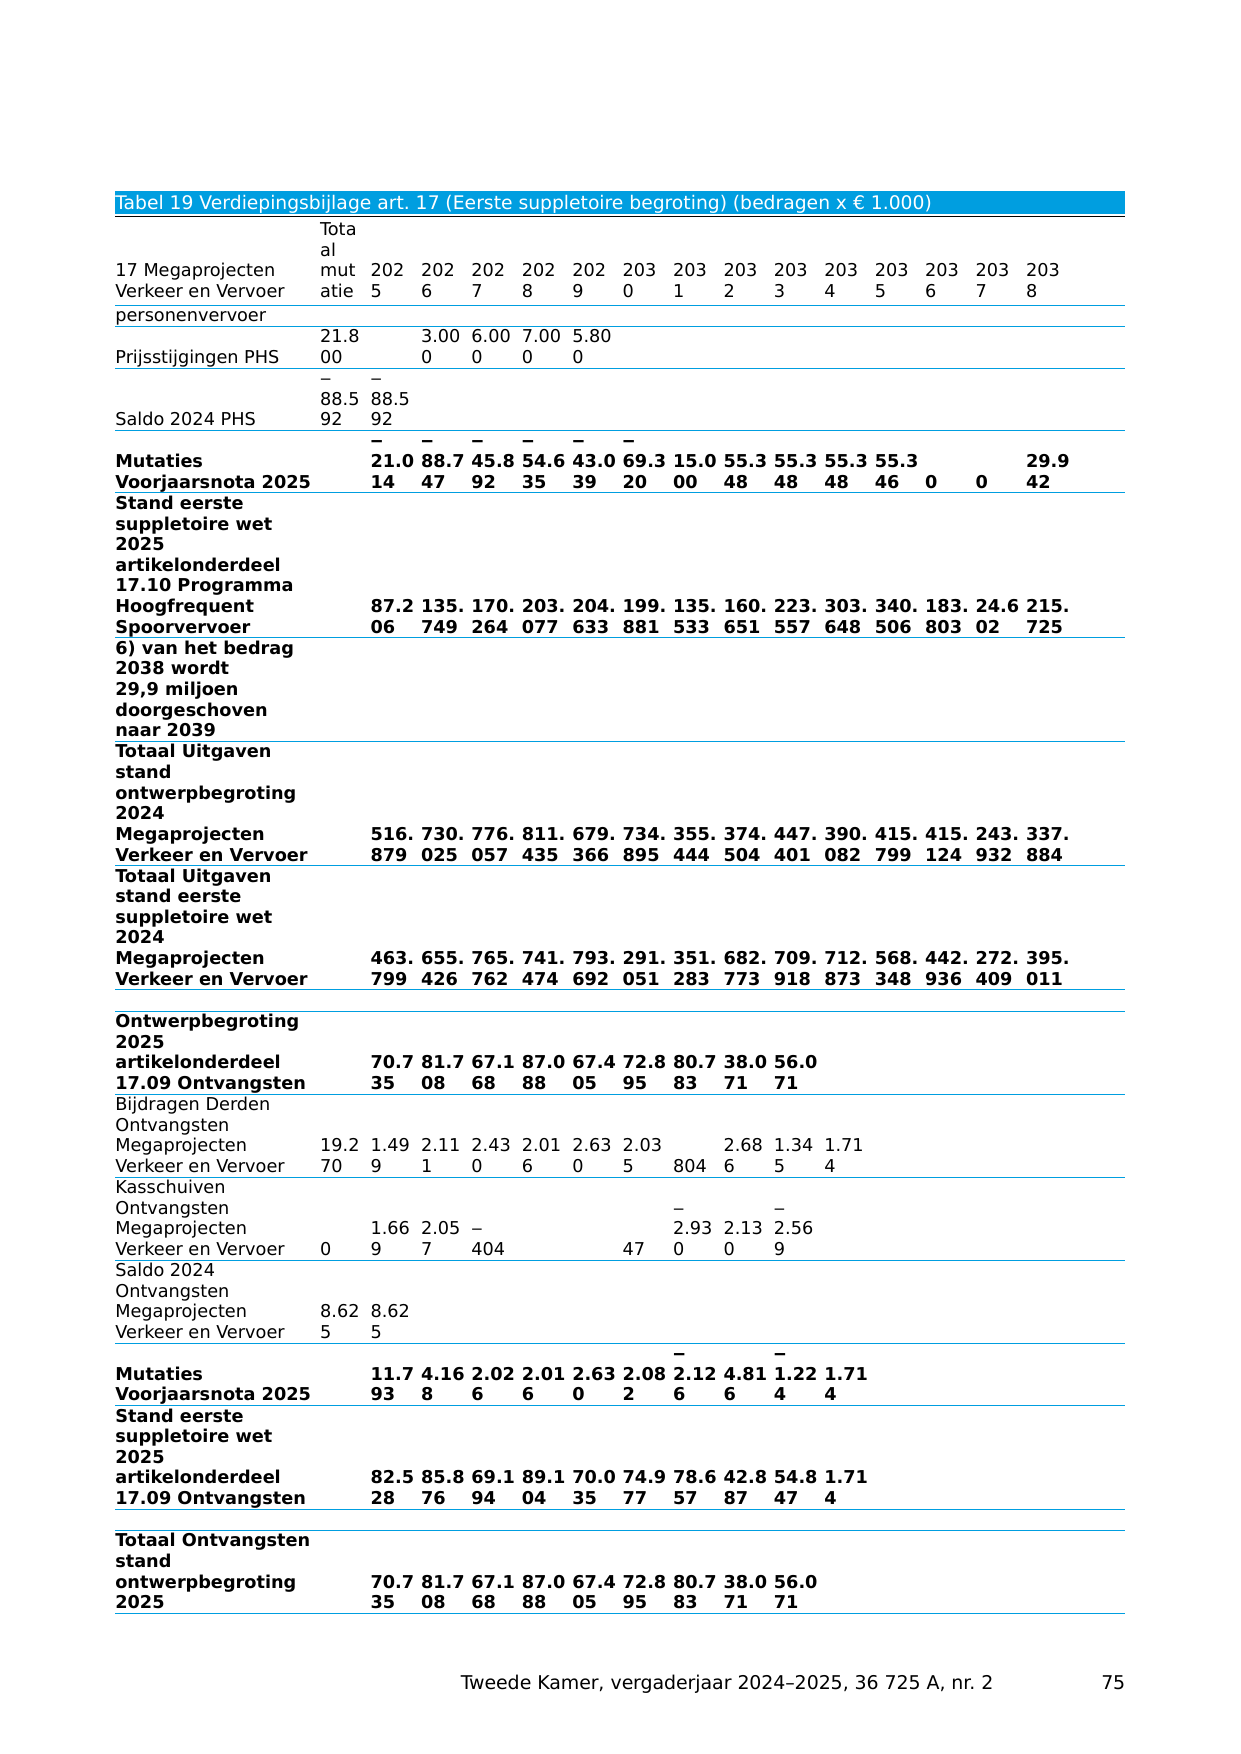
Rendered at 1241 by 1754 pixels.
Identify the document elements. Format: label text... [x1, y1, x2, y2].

table_cell [1073, 1406, 1125, 1509]
table_cell 89.104 [519, 1406, 569, 1509]
table_cell 82.528 [368, 1406, 418, 1509]
table_cell 67.168 [468, 1012, 519, 1093]
table_cell [519, 990, 569, 1011]
table_cell [670, 1261, 720, 1343]
table_cell 2033 [771, 217, 821, 304]
table_cell [468, 1261, 519, 1343]
table_cell [1023, 638, 1073, 741]
table_cell 2027 [468, 217, 519, 304]
table_cell [468, 369, 519, 430]
table_cell Bijdragen Derden Ontvangsten Megaprojecten Verkeer en Vervoer [115, 1095, 317, 1177]
table_cell [973, 327, 1023, 367]
table_cell [720, 638, 771, 741]
table_cell 2.130 [720, 1178, 771, 1259]
table_cell [317, 1012, 367, 1093]
table_cell [872, 1344, 922, 1405]
table_cell 4.816 [720, 1344, 771, 1405]
table_cell [1073, 866, 1125, 989]
table_cell [973, 1261, 1023, 1343]
table_cell ‒ 69.320 [620, 431, 670, 492]
table_cell 2.686 [720, 1095, 771, 1177]
table_cell [670, 306, 720, 326]
table_cell 741.474 [519, 866, 569, 989]
table_cell 793.692 [569, 866, 619, 989]
table_cell 2026 [418, 217, 468, 304]
table_cell 337.884 [1023, 742, 1073, 865]
table_cell [1073, 638, 1125, 741]
table_cell [569, 1178, 619, 1259]
table_cell 712.873 [821, 866, 872, 989]
table_cell 2.057 [418, 1178, 468, 1259]
table_cell [1073, 327, 1125, 367]
table_cell 87.088 [519, 1012, 569, 1093]
table_cell [317, 1510, 367, 1530]
table_cell [1073, 217, 1125, 304]
table_cell 38.071 [720, 1531, 771, 1613]
table_cell ‒ 43.039 [569, 431, 619, 492]
table_cell [670, 638, 720, 741]
table_cell Stand eerste suppletoire wet 2025 artikelonderdeel 17.09 Ontvangsten [115, 1406, 317, 1509]
table_cell 804 [670, 1095, 720, 1177]
table_cell 2037 [973, 217, 1023, 304]
table_cell [973, 306, 1023, 326]
table_cell [1073, 1261, 1125, 1343]
table_cell [1073, 431, 1125, 492]
table_cell [973, 638, 1023, 741]
table_cell [519, 369, 569, 430]
table_cell [720, 990, 771, 1011]
table_cell [1023, 327, 1073, 367]
table_cell 19.270 [317, 1095, 367, 1177]
table_cell [1023, 1531, 1073, 1613]
table_cell [720, 369, 771, 430]
table_cell [418, 1510, 468, 1530]
table_cell [973, 1178, 1023, 1259]
table_cell 2.026 [468, 1344, 519, 1405]
table_cell 17 Megaprojecten Verkeer en Vervoer [115, 217, 317, 304]
table_cell [821, 306, 872, 326]
table_cell 2.016 [519, 1344, 569, 1405]
table_cell 55.348 [720, 431, 771, 492]
table_cell [1073, 1012, 1125, 1093]
table_cell 55.346 [872, 431, 922, 492]
table_cell [317, 306, 367, 326]
table_cell [821, 638, 872, 741]
table_cell 516.879 [368, 742, 418, 865]
table_cell [418, 1261, 468, 1343]
table_cell 2028 [519, 217, 569, 304]
table_cell [973, 1531, 1023, 1613]
table_cell 682.773 [720, 866, 771, 989]
table_cell 1.499 [368, 1095, 418, 1177]
table_cell 655.426 [418, 866, 468, 989]
table_cell 135.533 [670, 493, 720, 637]
table_cell ‒ 2.126 [670, 1344, 720, 1405]
table_cell [670, 1510, 720, 1530]
table_cell [620, 638, 670, 741]
table_cell [468, 1510, 519, 1530]
table_cell [519, 1261, 569, 1343]
table_cell [771, 1510, 821, 1530]
table_cell 303.648 [821, 493, 872, 637]
table_cell 243.932 [973, 742, 1023, 865]
table_cell 2.111 [418, 1095, 468, 1177]
table_cell 80.783 [670, 1531, 720, 1613]
table_cell 5.800 [569, 327, 619, 367]
table_cell [1073, 1531, 1125, 1613]
table_cell [771, 638, 821, 741]
table_cell [973, 1406, 1023, 1509]
table_cell [569, 369, 619, 430]
table_cell [569, 306, 619, 326]
table_cell [922, 990, 972, 1011]
table_cell 811.435 [519, 742, 569, 865]
table_cell [115, 990, 317, 1011]
table_cell 679.366 [569, 742, 619, 865]
table_cell 215.725 [1023, 493, 1073, 637]
table_cell 170.264 [468, 493, 519, 637]
table_cell Mutaties Voorjaarsnota 2025 [115, 1344, 317, 1405]
table_cell [821, 1510, 872, 1530]
table_cell ‒ 1.224 [771, 1344, 821, 1405]
table_cell [872, 327, 922, 367]
table_cell 55.348 [771, 431, 821, 492]
table_cell ‒ 45.892 [468, 431, 519, 492]
table_cell [468, 306, 519, 326]
table_cell 568.348 [872, 866, 922, 989]
table_cell [620, 1261, 670, 1343]
table_cell [973, 369, 1023, 430]
table_cell [821, 990, 872, 1011]
table_cell ‒ 2.930 [670, 1178, 720, 1259]
table_cell [1023, 1510, 1073, 1530]
table_cell 67.405 [569, 1012, 619, 1093]
table_cell 21.800 [317, 327, 367, 367]
table_cell 38.071 [720, 1012, 771, 1093]
table_cell 1.669 [368, 1178, 418, 1259]
table_cell ‒ 88.592 [368, 369, 418, 430]
table_cell 29.942 [1023, 431, 1073, 492]
table_cell [1073, 990, 1125, 1011]
table_cell [1073, 493, 1125, 637]
table_cell Totaal mutatie [317, 217, 367, 304]
table_cell 2.630 [569, 1095, 619, 1177]
table_cell 56.071 [771, 1531, 821, 1613]
table_cell 2034 [821, 217, 872, 304]
table_cell 78.657 [670, 1406, 720, 1509]
table_cell [922, 1531, 972, 1613]
table_cell [973, 990, 1023, 1011]
table_cell [922, 638, 972, 741]
table_cell 2.035 [620, 1095, 670, 1177]
table_cell ‒ 404 [468, 1178, 519, 1259]
table_cell 81.708 [418, 1531, 468, 1613]
table_cell [670, 327, 720, 367]
table_cell 2.016 [519, 1095, 569, 1177]
table_cell [1023, 1012, 1073, 1093]
table_cell 2.082 [620, 1344, 670, 1405]
table_cell [1023, 1406, 1073, 1509]
table_cell 395.011 [1023, 866, 1073, 989]
table_cell ‒ 21.014 [368, 431, 418, 492]
table_cell 340.506 [872, 493, 922, 637]
table_cell [821, 369, 872, 430]
table_cell 70.735 [368, 1012, 418, 1093]
table_cell [620, 1510, 670, 1530]
table_cell Kasschuiven Ontvangsten Megaprojecten Verkeer en Vervoer [115, 1178, 317, 1259]
table_cell 2031 [670, 217, 720, 304]
table_cell [317, 1344, 367, 1405]
table_cell 6.000 [468, 327, 519, 367]
table_cell [519, 306, 569, 326]
table_cell [670, 990, 720, 1011]
table_cell 351.283 [670, 866, 720, 989]
table_cell 734.895 [620, 742, 670, 865]
table_cell [519, 638, 569, 741]
table_cell [922, 1510, 972, 1530]
table_cell [872, 1095, 922, 1177]
table_cell 2.430 [468, 1095, 519, 1177]
table_cell 54.847 [771, 1406, 821, 1509]
table_cell 55.348 [821, 431, 872, 492]
table_cell [872, 1012, 922, 1093]
table_cell [872, 306, 922, 326]
table_cell [468, 638, 519, 741]
table_cell [922, 369, 972, 430]
table_cell [872, 638, 922, 741]
table_cell [771, 369, 821, 430]
table_cell [821, 1261, 872, 1343]
table_cell [973, 1344, 1023, 1405]
table_cell 765.762 [468, 866, 519, 989]
table_cell [418, 369, 468, 430]
table_cell [468, 990, 519, 1011]
table_cell Totaal Uitgaven stand ontwerpbegroting 2024 Megaprojecten Verkeer en Vervoer [115, 742, 317, 865]
table_cell 87.088 [519, 1531, 569, 1613]
table_cell 72.895 [620, 1012, 670, 1093]
table_cell 204.633 [569, 493, 619, 637]
table_cell [620, 306, 670, 326]
table_cell [368, 990, 418, 1011]
table_cell 8.625 [317, 1261, 367, 1343]
table_cell [720, 306, 771, 326]
table_cell 56.071 [771, 1012, 821, 1093]
table_cell [1073, 1178, 1125, 1259]
table_cell [569, 990, 619, 1011]
table_cell [771, 306, 821, 326]
table_cell 2025 [368, 217, 418, 304]
table_cell [620, 990, 670, 1011]
table_cell Ontwerpbegroting 2025 artikelonderdeel 17.09 Ontvangsten [115, 1012, 317, 1093]
table_cell [922, 1344, 972, 1405]
table_cell [973, 1095, 1023, 1177]
table_cell [1023, 1344, 1073, 1405]
table_cell [771, 1261, 821, 1343]
table_cell 4.168 [418, 1344, 468, 1405]
table_cell 2032 [720, 217, 771, 304]
table_cell [418, 306, 468, 326]
table_cell 463.799 [368, 866, 418, 989]
table_cell 81.708 [418, 1012, 468, 1093]
table_cell [821, 1531, 872, 1613]
table_cell [720, 327, 771, 367]
table_cell 2030 [620, 217, 670, 304]
table_cell 6) van het bedrag 2038 wordt 29,9 miljoen doorgeschoven naar 2039 [115, 638, 317, 741]
table_cell ‒ 88.747 [418, 431, 468, 492]
table_cell 442.936 [922, 866, 972, 989]
table_cell [922, 1012, 972, 1093]
table_cell [1073, 1510, 1125, 1530]
table_cell 1.714 [821, 1406, 872, 1509]
table_cell [1023, 1095, 1073, 1177]
table_cell 730.025 [418, 742, 468, 865]
table_cell [569, 1510, 619, 1530]
table_cell [720, 1261, 771, 1343]
table_cell [670, 369, 720, 430]
table_cell [922, 1178, 972, 1259]
table_cell [922, 1261, 972, 1343]
table_cell [1073, 742, 1125, 865]
table_cell 415.799 [872, 742, 922, 865]
table_cell 135.749 [418, 493, 468, 637]
table_cell [1073, 1344, 1125, 1405]
table_cell 0 [317, 1178, 367, 1259]
table_cell [1073, 306, 1125, 326]
table_cell 374.504 [720, 742, 771, 865]
table_cell ‒ 88.592 [317, 369, 367, 430]
table_cell [720, 1510, 771, 1530]
table_cell 11.793 [368, 1344, 418, 1405]
table_cell [872, 1406, 922, 1509]
table_cell 1.714 [821, 1344, 872, 1405]
table_cell [872, 990, 922, 1011]
table_cell [872, 1531, 922, 1613]
table_cell ‒ 2.569 [771, 1178, 821, 1259]
table_cell 3.000 [418, 327, 468, 367]
table_cell [418, 638, 468, 741]
table_cell 2035 [872, 217, 922, 304]
table_cell [1023, 306, 1073, 326]
table_cell 2029 [569, 217, 619, 304]
table_cell 272.409 [973, 866, 1023, 989]
table_cell [1073, 369, 1125, 430]
table_cell [317, 990, 367, 1011]
table_cell 67.405 [569, 1531, 619, 1613]
table_cell [519, 1178, 569, 1259]
table_cell [368, 638, 418, 741]
table_cell [1023, 369, 1073, 430]
table_cell [872, 1510, 922, 1530]
table_cell 87.206 [368, 493, 418, 637]
table_cell 67.168 [468, 1531, 519, 1613]
table_cell [922, 306, 972, 326]
table_cell 85.876 [418, 1406, 468, 1509]
table_cell [1023, 1178, 1073, 1259]
table_cell 0 [973, 431, 1023, 492]
table_cell 2038 [1023, 217, 1073, 304]
table_cell 0 [922, 431, 972, 492]
table_cell 203.077 [519, 493, 569, 637]
table_cell 199.881 [620, 493, 670, 637]
table_cell [771, 327, 821, 367]
table_cell [368, 1510, 418, 1530]
table_cell 47 [620, 1178, 670, 1259]
table_cell Prijsstijgingen PHS [115, 327, 317, 367]
table_cell [821, 327, 872, 367]
table_cell 709.918 [771, 866, 821, 989]
table_cell 160.651 [720, 493, 771, 637]
table_cell [922, 1095, 972, 1177]
table_cell 70.735 [368, 1531, 418, 1613]
table_cell 415.124 [922, 742, 972, 865]
table_cell [771, 990, 821, 1011]
table_cell [821, 1012, 872, 1093]
table_cell 1.345 [771, 1095, 821, 1177]
table_cell [519, 1510, 569, 1530]
table_cell [973, 1510, 1023, 1530]
table_cell Stand eerste suppletoire wet 2025 artikelonderdeel 17.10 Programma Hoogfrequent Spoorvervoer [115, 493, 317, 637]
table_cell 72.895 [620, 1531, 670, 1613]
table_cell [418, 990, 468, 1011]
table_cell [973, 1012, 1023, 1093]
table_cell 2036 [922, 217, 972, 304]
table_cell [317, 1406, 367, 1509]
table_cell [922, 327, 972, 367]
table_cell 390.082 [821, 742, 872, 865]
table_cell Totaal Uitgaven stand eerste suppletoire wet 2024 Megaprojecten Verkeer en Vervoer [115, 866, 317, 989]
table_cell [620, 327, 670, 367]
table_cell [872, 1178, 922, 1259]
table_cell ‒ 54.635 [519, 431, 569, 492]
table_cell personenvervoer [115, 306, 317, 326]
table_cell 42.887 [720, 1406, 771, 1509]
table_cell Totaal Ontvangsten stand ontwerpbegroting 2025 [115, 1531, 317, 1613]
table_cell 7.000 [519, 327, 569, 367]
table_cell [368, 306, 418, 326]
table_cell [872, 1261, 922, 1343]
table_cell [317, 493, 367, 637]
table_cell [922, 1406, 972, 1509]
table_cell [1073, 1095, 1125, 1177]
table_cell [317, 866, 367, 989]
table_cell [872, 369, 922, 430]
table_cell 776.057 [468, 742, 519, 865]
table_cell 291.051 [620, 866, 670, 989]
table_cell 74.977 [620, 1406, 670, 1509]
table_cell 70.035 [569, 1406, 619, 1509]
table_cell [317, 638, 367, 741]
table_cell [317, 1531, 367, 1613]
table_cell [569, 1261, 619, 1343]
table_cell 223.557 [771, 493, 821, 637]
table_cell Saldo 2024 Ontvangsten Megaprojecten Verkeer en Vervoer [115, 1261, 317, 1343]
table_cell 80.783 [670, 1012, 720, 1093]
table_cell 2.630 [569, 1344, 619, 1405]
table_cell [620, 369, 670, 430]
table_cell 8.625 [368, 1261, 418, 1343]
table_cell [1023, 1261, 1073, 1343]
table_cell [317, 431, 367, 492]
table_cell Saldo 2024 PHS [115, 369, 317, 430]
table_cell 183.803 [922, 493, 972, 637]
table_cell [1023, 990, 1073, 1011]
table_cell 355.444 [670, 742, 720, 865]
table_cell 24.602 [973, 493, 1023, 637]
table_cell 447.401 [771, 742, 821, 865]
table_cell [569, 638, 619, 741]
table_cell 69.194 [468, 1406, 519, 1509]
table_cell [317, 742, 367, 865]
table_cell 15.000 [670, 431, 720, 492]
table_cell [368, 327, 418, 367]
table_cell 1.714 [821, 1095, 872, 1177]
table_cell [115, 1510, 317, 1530]
table_cell [821, 1178, 872, 1259]
table_cell Mutaties Voorjaarsnota 2025 [115, 431, 317, 492]
